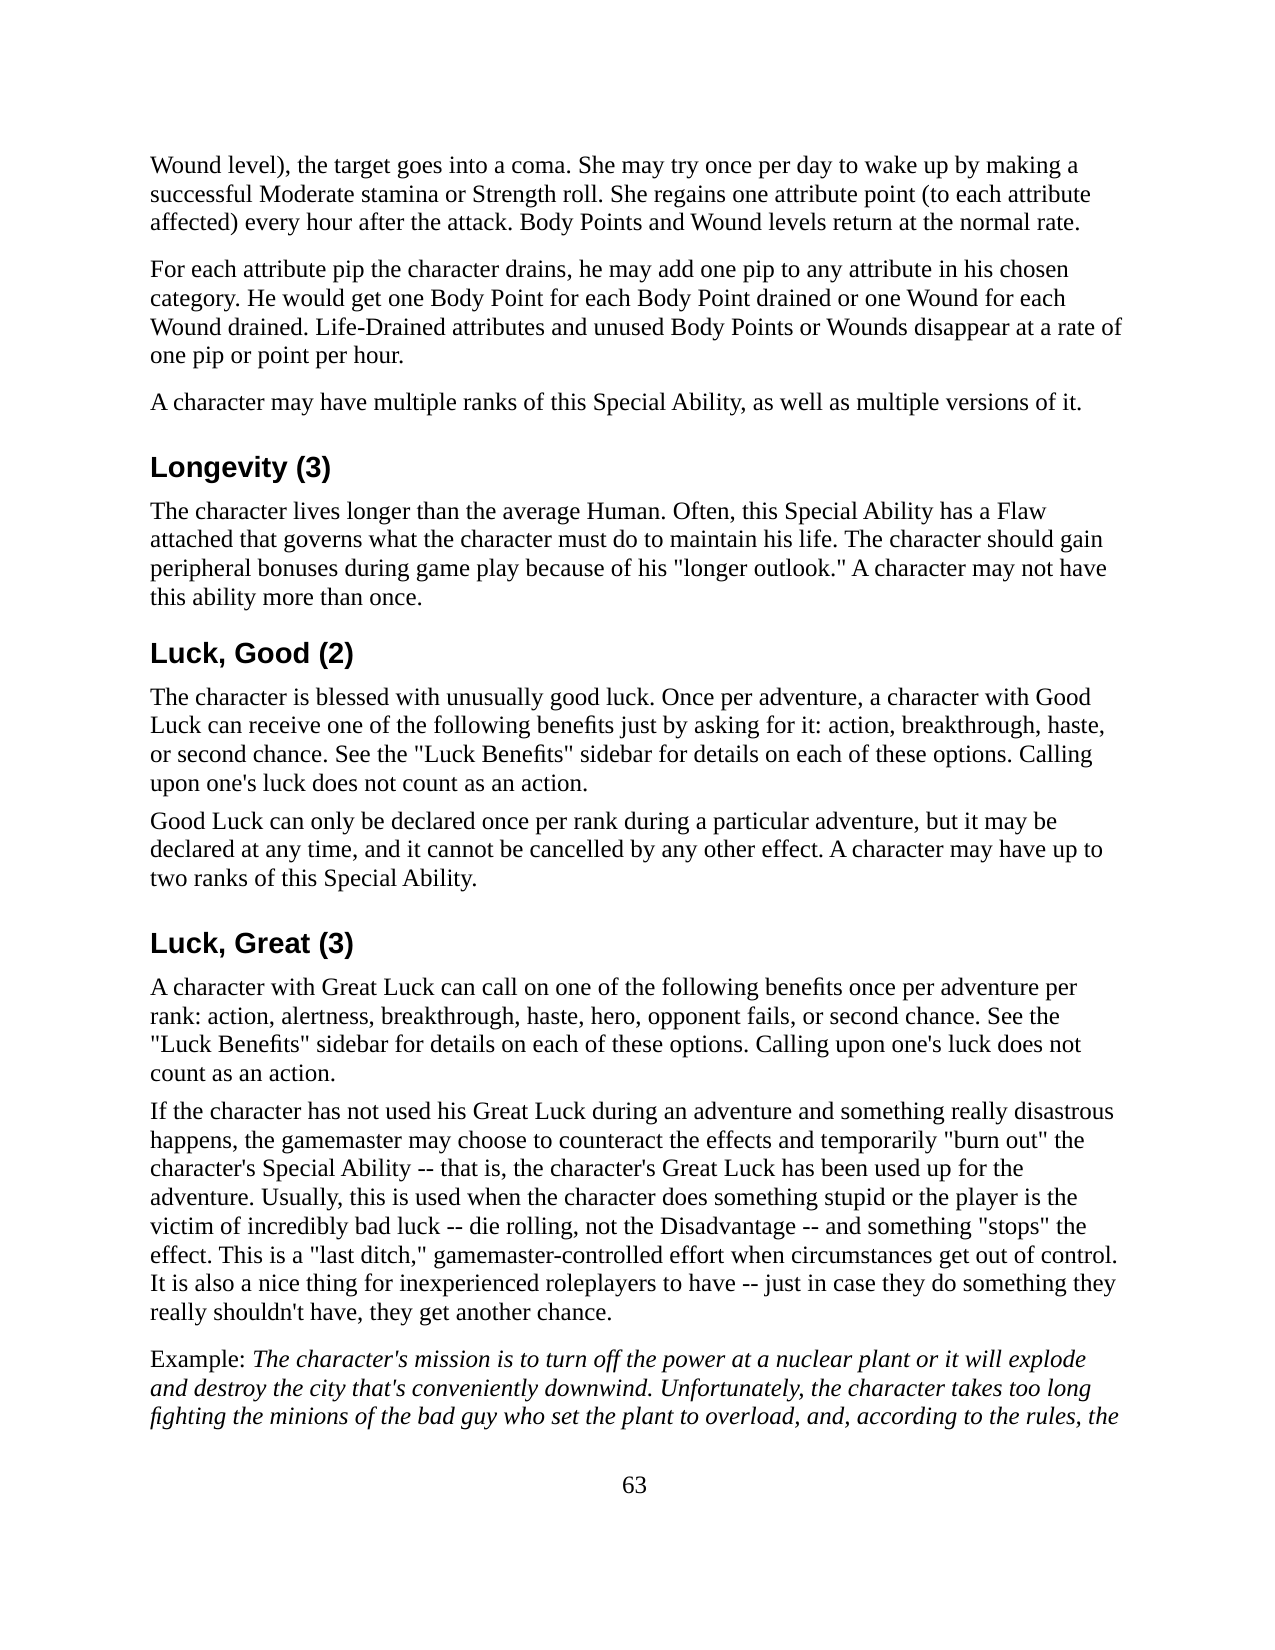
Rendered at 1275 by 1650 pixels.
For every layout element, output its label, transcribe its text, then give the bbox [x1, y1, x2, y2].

subtitle Longevity (3) [150, 450, 1125, 483]
text Good Luck can only be declared once per rank during a particular adventure, but it may be declared at any time, and it cannot be cancelled by any other effect. A character may have up to two ranks of this Special Ability. [150, 806, 1125, 892]
text For each attribute pip the character drains, he may add one pip to any attribute in his chosen category. He would get one Body Point for each Body Point drained or one Wound for each Wound drained. Life-Drained attributes and unused Body Points or Wounds disappear at a rate of one pip or point per hour. [150, 254, 1125, 369]
text A character with Great Luck can call on one of the following beneﬁts once per adventure per rank: action, alertness, breakthrough, haste, hero, opponent fails, or second chance. See the "Luck Beneﬁts" sidebar for details on each of these options. Calling upon one's luck does not count as an action. [150, 972, 1125, 1087]
text If the character has not used his Great Luck during an adventure and something really disastrous happens, the gamemaster may choose to counteract the effects and temporarily "burn out" the character's Special Ability -- that is, the character's Great Luck has been used up for the adventure. Usually, this is used when the character does something stupid or the player is the victim of incredibly bad luck -- die rolling, not the Disadvantage -- and something "stops" the effect. This is a "last ditch," gamemaster-controlled effort when circumstances get out of control. It is also a nice thing for inexperienced roleplayers to have -- just in case they do something they really shouldn't have, they get another chance. [150, 1096, 1125, 1326]
subtitle Luck, Good (2) [150, 636, 1125, 669]
subtitle Luck, Great (3) [150, 926, 1125, 959]
text The character lives longer than the average Human. Often, this Special Ability has a Flaw attached that governs what the character must do to maintain his life. The character should gain peripheral bonuses during game play because of his "longer outlook." A character may not have this ability more than once. [150, 496, 1125, 611]
text The character is blessed with unusually good luck. Once per adventure, a character with Good Luck can receive one of the following beneﬁts just by asking for it: action, breakthrough, haste, or second chance. See the "Luck Beneﬁts" sidebar for details on each of these options. Calling upon one's luck does not count as an action. [150, 682, 1125, 797]
text Wound level), the target goes into a coma. She may try once per day to wake up by making a successful Moderate stamina or Strength roll. She regains one attribute point (to each attribute affected) every hour after the attack. Body Points and Wound levels return at the normal rate. [150, 150, 1125, 236]
text Example: The character's mission is to turn off the power at a nuclear plant or it will explode and destroy the city that's conveniently downwind. Unfortunately, the character takes too long ﬁghting the minions of the bad guy who set the plant to overload, and, according to the rules, the [150, 1344, 1125, 1430]
text A character may have multiple ranks of this Special Ability, as well as multiple versions of it. [150, 387, 1125, 416]
